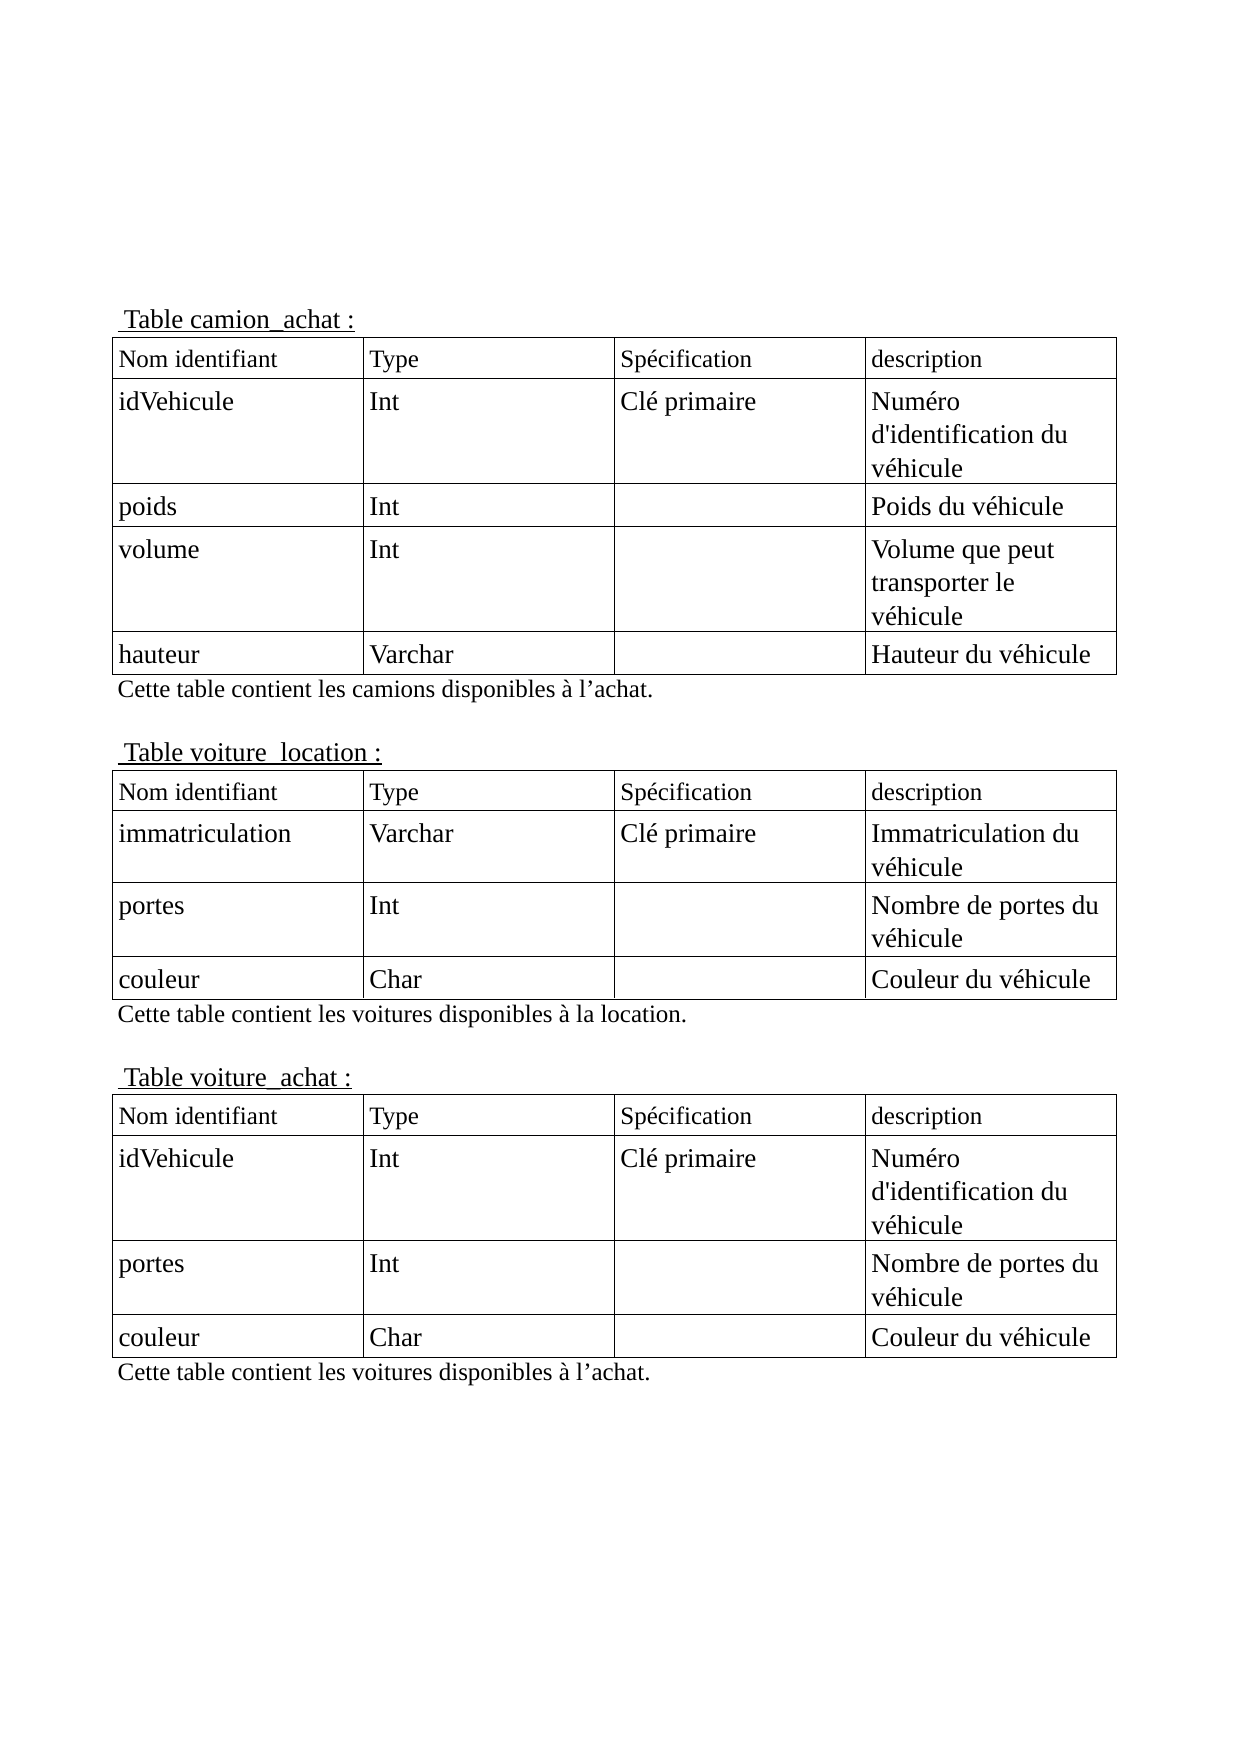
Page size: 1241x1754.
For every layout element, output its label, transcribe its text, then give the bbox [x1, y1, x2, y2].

text Cette table contient les voitures disponibles à l’achat. [117, 1357, 1122, 1386]
table_header Spécification [615, 338, 865, 378]
table_header description [866, 338, 1116, 378]
table_header Nom identifiant [113, 771, 363, 810]
table_cell portes [113, 883, 363, 956]
table_cell Clé primaire [615, 1136, 865, 1240]
table_cell [615, 883, 865, 956]
table_cell [615, 484, 865, 526]
table_cell Int [364, 527, 614, 631]
table_cell Clé primaire [615, 379, 865, 483]
table_cell idVehicule [113, 1136, 363, 1240]
table_cell Numéro d'identification du véhicule [866, 1136, 1116, 1240]
table_cell [615, 1315, 865, 1357]
table_cell hauteur [113, 632, 363, 674]
table_cell Char [364, 1315, 614, 1357]
text Cette table contient les voitures disponibles à la location. [117, 999, 1122, 1028]
text Table voiture_location : [117, 736, 1122, 767]
table_cell [615, 527, 865, 631]
table_cell immatriculation [113, 811, 363, 882]
table_cell Int [364, 883, 614, 956]
table_header Nom identifiant [113, 338, 363, 378]
table_cell [615, 632, 865, 674]
table_cell Int [364, 484, 614, 526]
text Cette table contient les camions disponibles à l’achat. [117, 674, 1122, 703]
table_cell Varchar [364, 632, 614, 674]
text Table voiture_achat : [117, 1061, 1122, 1092]
table_cell couleur [113, 1315, 363, 1357]
table_cell Nombre de portes du véhicule [866, 883, 1116, 956]
table_cell portes [113, 1241, 363, 1314]
table_cell Int [364, 379, 614, 483]
table_cell Varchar [364, 811, 614, 882]
table_cell [615, 1241, 865, 1314]
table_cell Char [364, 957, 614, 998]
table_header Nom identifiant [113, 1095, 363, 1134]
table_header Spécification [615, 1095, 865, 1134]
table_cell Nombre de portes du véhicule [866, 1241, 1116, 1314]
table_cell Couleur du véhicule [866, 957, 1116, 998]
table_header description [866, 771, 1116, 810]
table_header Spécification [615, 771, 865, 810]
table_header Type [364, 338, 614, 378]
table_cell idVehicule [113, 379, 363, 483]
table_cell couleur [113, 957, 363, 998]
table_header Type [364, 1095, 614, 1134]
table_header Type [364, 771, 614, 810]
table_cell Hauteur du véhicule [866, 632, 1116, 674]
table_header description [866, 1095, 1116, 1134]
table_cell Poids du véhicule [866, 484, 1116, 526]
table_cell Volume que peut transporter le véhicule [866, 527, 1116, 631]
table_cell Int [364, 1241, 614, 1314]
table_cell Int [364, 1136, 614, 1240]
table_cell volume [113, 527, 363, 631]
table_cell Immatriculation du véhicule [866, 811, 1116, 882]
table_cell [615, 957, 865, 998]
table_cell Couleur du véhicule [866, 1315, 1116, 1357]
text Table camion_achat : [117, 304, 1122, 335]
table_cell Clé primaire [615, 811, 865, 882]
table_cell Numéro d'identification du véhicule [866, 379, 1116, 483]
table_cell poids [113, 484, 363, 526]
